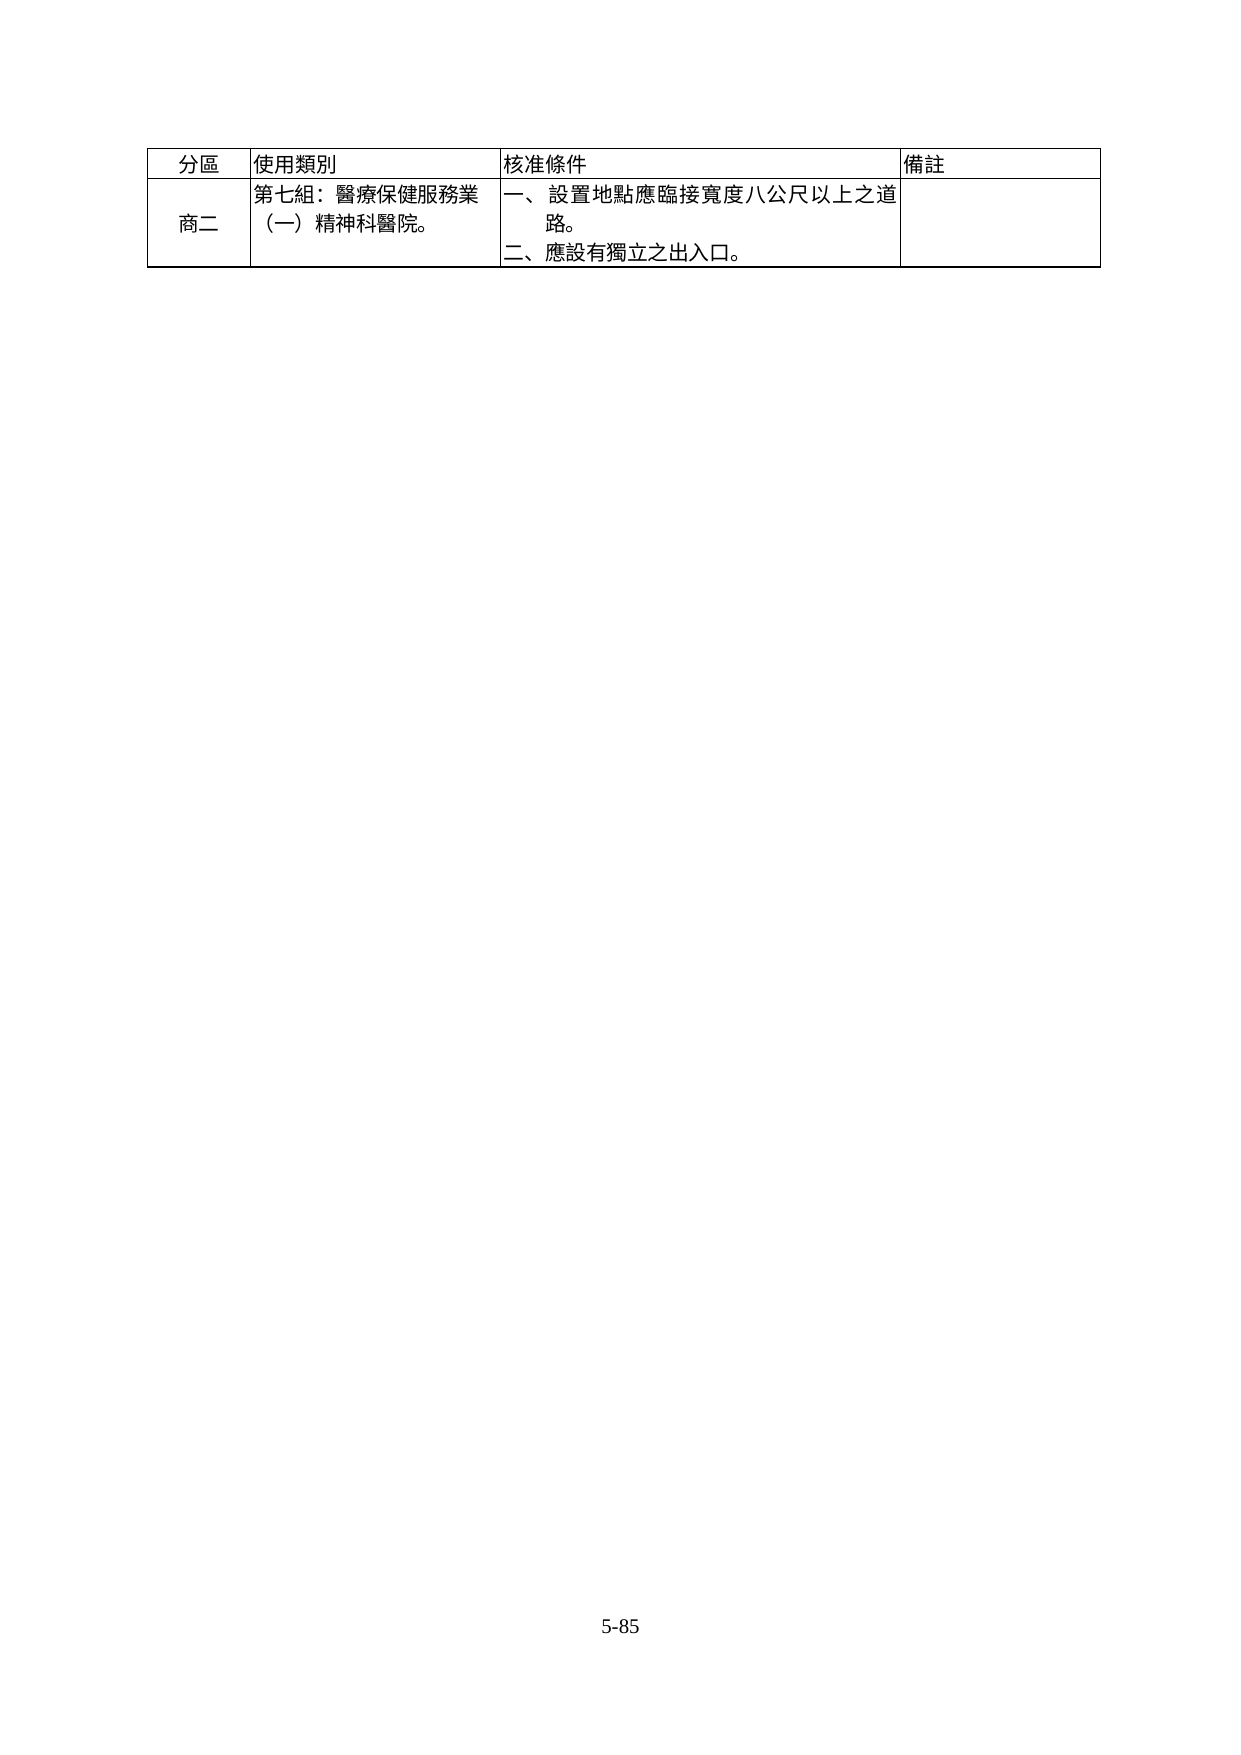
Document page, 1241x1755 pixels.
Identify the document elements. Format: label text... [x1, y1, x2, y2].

table_header 備註 [901, 149, 1100, 178]
table_cell [901, 179, 1100, 266]
table_cell 商二 [148, 179, 250, 266]
table_header 核准條件 [501, 149, 900, 178]
table_header 使用類別 [251, 149, 500, 178]
table_cell 第七組：醫療保健服務業 （一）精神科醫院。 [251, 179, 500, 266]
table_cell 一、設置地點應臨接寬度八公尺以上之道路。 二、應設有獨立之出入口。 [501, 179, 900, 266]
table_header 分區 [148, 149, 250, 178]
